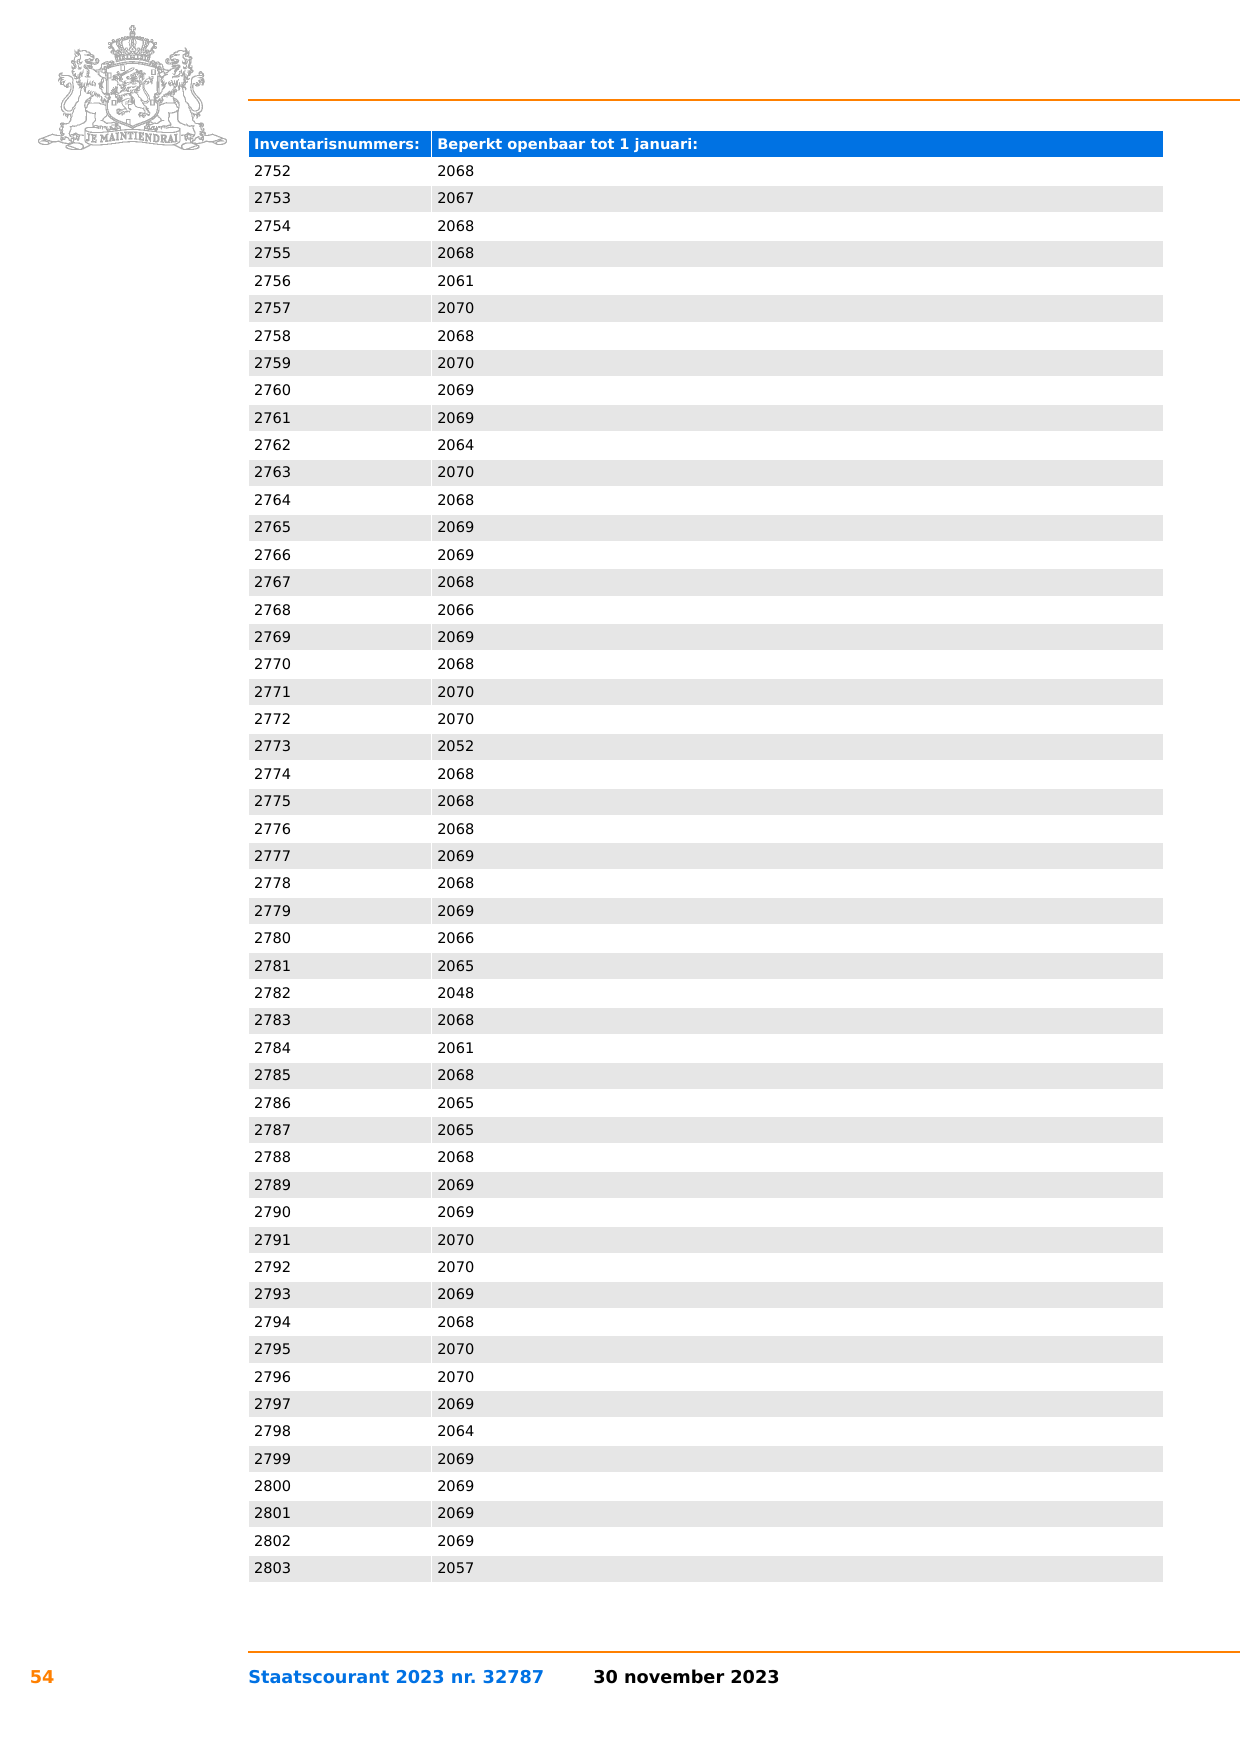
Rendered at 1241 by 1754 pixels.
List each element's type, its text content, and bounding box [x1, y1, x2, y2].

table_cell 2068 [432, 1008, 1163, 1034]
table_cell 2068 [432, 789, 1163, 815]
table_cell 2777 [249, 843, 431, 869]
table_cell 2068 [432, 871, 1163, 897]
table_cell 2794 [249, 1309, 431, 1335]
table_cell 2793 [249, 1282, 431, 1308]
table_cell 2068 [432, 816, 1163, 842]
table_cell 2065 [432, 1090, 1163, 1116]
table_cell 2756 [249, 268, 431, 294]
table_cell 2766 [249, 542, 431, 568]
table_cell 2767 [249, 569, 431, 596]
table_cell 2764 [249, 487, 431, 513]
table_cell 2791 [249, 1227, 431, 1253]
table_cell 2778 [249, 871, 431, 897]
table_cell 2069 [432, 542, 1163, 568]
table_cell 2771 [249, 679, 431, 705]
table_cell 2773 [249, 734, 431, 760]
table_cell 2754 [249, 213, 431, 239]
table_cell 2069 [432, 1391, 1163, 1417]
table_cell 2800 [249, 1473, 431, 1500]
table_cell 2802 [249, 1528, 431, 1554]
table_cell 2770 [249, 651, 431, 678]
table_cell 2776 [249, 816, 431, 842]
table_cell 2067 [432, 186, 1163, 212]
table_cell 2070 [432, 350, 1163, 376]
table_cell 2803 [249, 1556, 431, 1582]
table_cell 2788 [249, 1145, 431, 1171]
table_cell 2772 [249, 706, 431, 733]
table_cell 2753 [249, 186, 431, 212]
table_cell 2064 [432, 1419, 1163, 1445]
table_cell 2069 [432, 1473, 1163, 1500]
table_cell 2774 [249, 761, 431, 787]
table_cell 2068 [432, 213, 1163, 239]
table_cell 2070 [432, 1254, 1163, 1281]
table_cell 2068 [432, 761, 1163, 787]
table_cell 2068 [432, 1063, 1163, 1089]
table_cell 2068 [432, 569, 1163, 596]
table_cell 2068 [432, 241, 1163, 267]
table_cell 2775 [249, 789, 431, 815]
table_cell 2759 [249, 350, 431, 376]
table_cell 2069 [432, 624, 1163, 650]
table_cell 2797 [249, 1391, 431, 1417]
table_cell 2061 [432, 268, 1163, 294]
table_cell 2070 [432, 1364, 1163, 1390]
table_cell 2068 [432, 1145, 1163, 1171]
table_cell 2068 [432, 1309, 1163, 1335]
table_cell 2799 [249, 1446, 431, 1472]
table_cell 2069 [432, 1501, 1163, 1527]
table_cell 2069 [432, 515, 1163, 541]
table_cell 2779 [249, 898, 431, 924]
table_cell 2068 [432, 323, 1163, 349]
table_cell 2761 [249, 405, 431, 431]
table_cell 2760 [249, 378, 431, 404]
table_cell 2070 [432, 706, 1163, 733]
table_cell 2763 [249, 460, 431, 486]
table_cell 2068 [432, 487, 1163, 513]
table_cell 2070 [432, 1336, 1163, 1363]
table_cell 2064 [432, 432, 1163, 459]
table_cell 2780 [249, 925, 431, 952]
table_cell 2065 [432, 1117, 1163, 1143]
table_cell 2769 [249, 624, 431, 650]
table_cell 2066 [432, 925, 1163, 952]
table_cell 2757 [249, 295, 431, 322]
table_cell 2069 [432, 1282, 1163, 1308]
table_cell 2768 [249, 597, 431, 623]
table_cell 2057 [432, 1556, 1163, 1582]
table_cell 2798 [249, 1419, 431, 1445]
table_cell 2790 [249, 1199, 431, 1226]
table_cell 2789 [249, 1172, 431, 1198]
table_cell 2070 [432, 460, 1163, 486]
table_cell 2068 [432, 651, 1163, 678]
picture [38, 25, 227, 150]
table_cell 2785 [249, 1063, 431, 1089]
table_cell 2069 [432, 1172, 1163, 1198]
table_cell 2061 [432, 1035, 1163, 1061]
table_cell 2765 [249, 515, 431, 541]
table_cell 2069 [432, 1446, 1163, 1472]
table_cell 2784 [249, 1035, 431, 1061]
table_cell 2752 [249, 158, 431, 185]
table_cell 2801 [249, 1501, 431, 1527]
table_cell 2068 [432, 158, 1163, 185]
table_cell 2069 [432, 1528, 1163, 1554]
table_header Beperkt openbaar tot 1 januari: [432, 131, 1163, 157]
table_cell 2795 [249, 1336, 431, 1363]
table_cell 2069 [432, 378, 1163, 404]
table_cell 2048 [432, 980, 1163, 1007]
table_cell 2792 [249, 1254, 431, 1281]
table_cell 2070 [432, 1227, 1163, 1253]
table_cell 2796 [249, 1364, 431, 1390]
table_cell 2782 [249, 980, 431, 1007]
table_cell 2781 [249, 953, 431, 979]
table_header Inventarisnummers: [249, 131, 431, 157]
table_cell 2069 [432, 405, 1163, 431]
table_cell 2069 [432, 1199, 1163, 1226]
table_cell 2787 [249, 1117, 431, 1143]
table_cell 2070 [432, 679, 1163, 705]
table_cell 2065 [432, 953, 1163, 979]
table_cell 2762 [249, 432, 431, 459]
table_cell 2783 [249, 1008, 431, 1034]
table_cell 2069 [432, 898, 1163, 924]
table_cell 2069 [432, 843, 1163, 869]
table_cell 2070 [432, 295, 1163, 322]
table_cell 2786 [249, 1090, 431, 1116]
table_cell 2052 [432, 734, 1163, 760]
table_cell 2758 [249, 323, 431, 349]
table_cell 2066 [432, 597, 1163, 623]
table_cell 2755 [249, 241, 431, 267]
